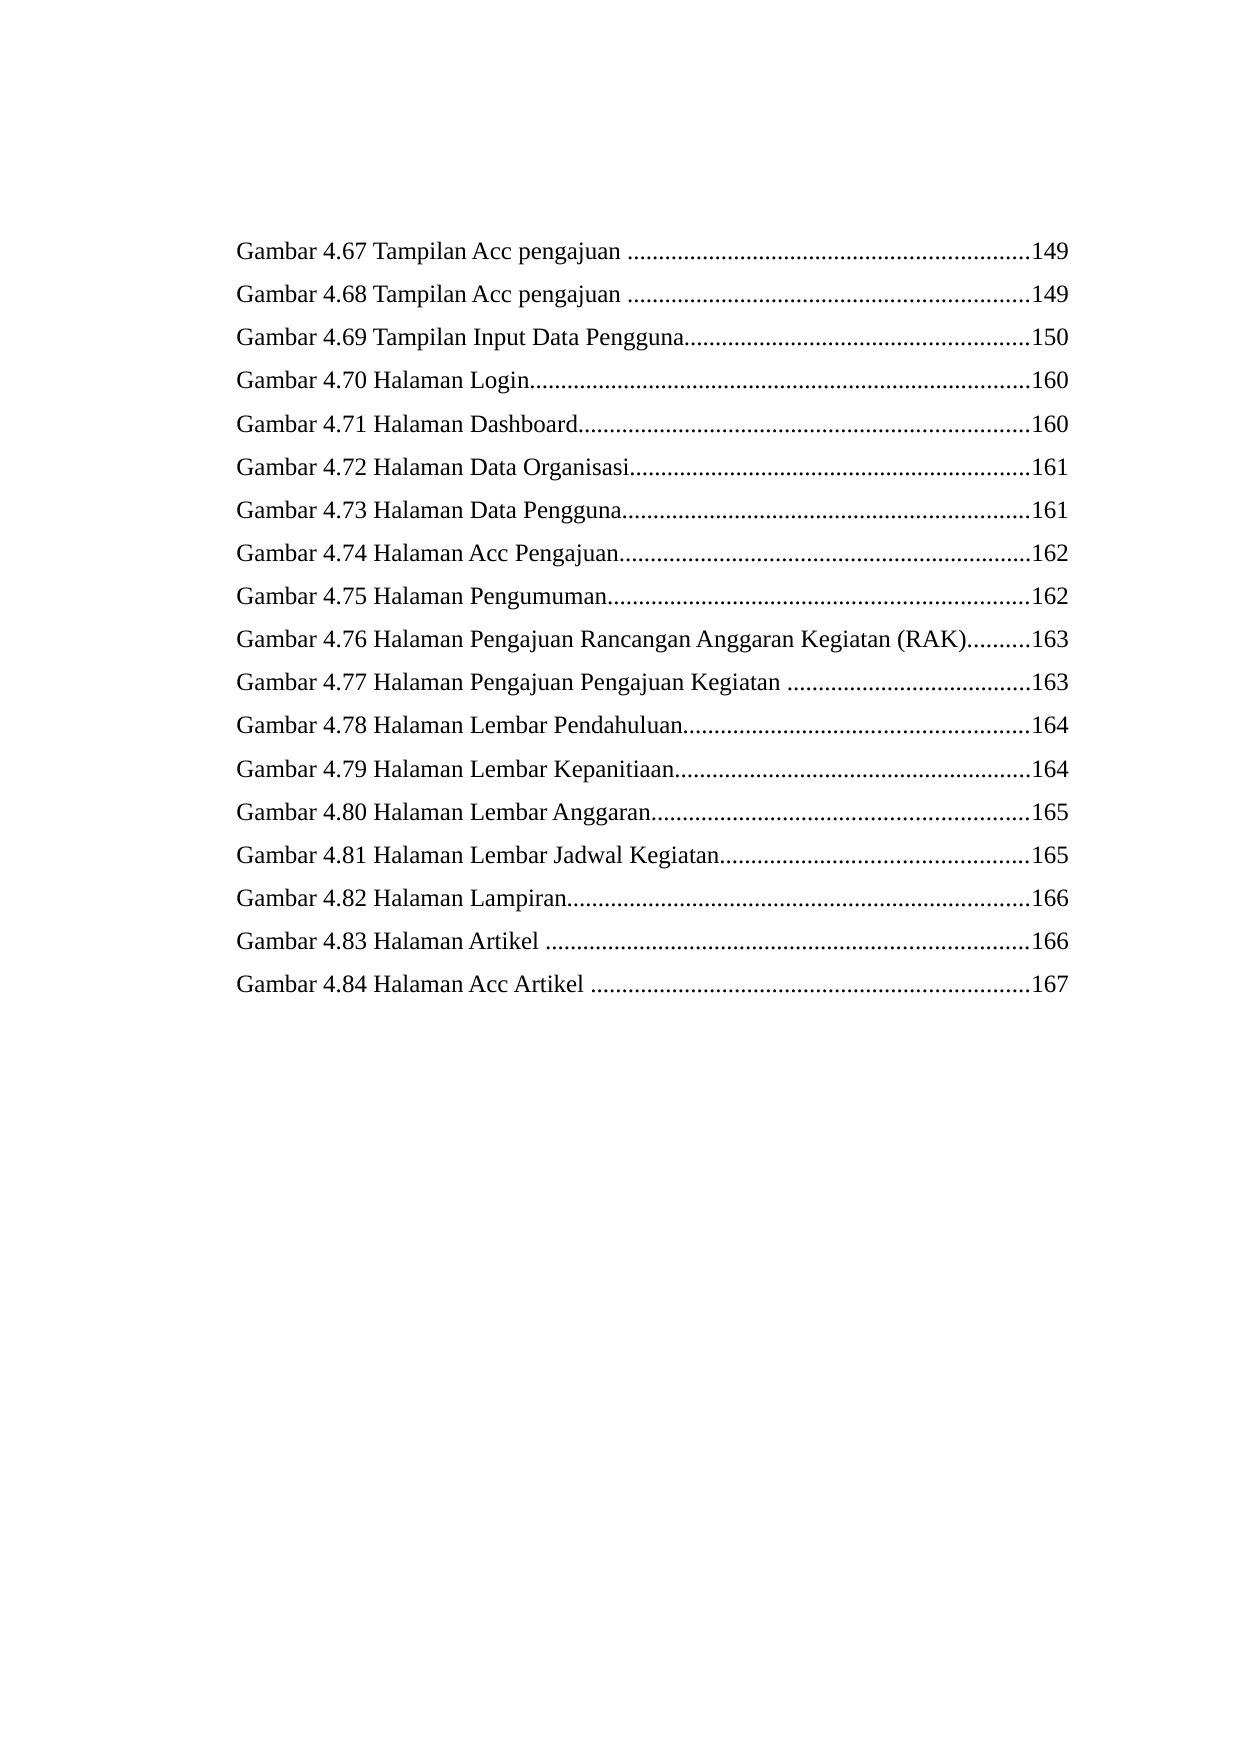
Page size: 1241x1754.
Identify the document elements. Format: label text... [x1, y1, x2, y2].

text Gambar 4.77 Halaman Pengajuan Pengajuan Kegiatan 163 [236, 667, 1164, 696]
text Gambar 4.81 Halaman Lembar Jadwal Kegiatan 165 [236, 840, 1164, 869]
text Gambar 4.67 Tampilan Acc pengajuan 149 [236, 236, 1164, 265]
text Gambar 4.82 Halaman Lampiran 166 [236, 883, 1164, 912]
text Gambar 4.74 Halaman Acc Pengajuan 162 [236, 538, 1164, 567]
text Gambar 4.72 Halaman Data Organisasi 161 [236, 452, 1164, 481]
text Gambar 4.69 Tampilan Input Data Pengguna 150 [236, 322, 1164, 351]
text Gambar 4.68 Tampilan Acc pengajuan 149 [236, 279, 1164, 308]
text Gambar 4.83 Halaman Artikel 166 [236, 926, 1164, 955]
text Gambar 4.76 Halaman Pengajuan Rancangan Anggaran Kegiatan (RAK) 163 [236, 624, 1164, 653]
text Gambar 4.84 Halaman Acc Artikel 167 [236, 969, 1164, 998]
text Gambar 4.79 Halaman Lembar Kepanitiaan 164 [236, 754, 1164, 782]
text Gambar 4.75 Halaman Pengumuman 162 [236, 581, 1164, 610]
text Gambar 4.73 Halaman Data Pengguna 161 [236, 495, 1164, 524]
text Gambar 4.70 Halaman Login 160 [236, 366, 1164, 394]
text Gambar 4.78 Halaman Lembar Pendahuluan 164 [236, 711, 1164, 739]
text Gambar 4.80 Halaman Lembar Anggaran 165 [236, 797, 1164, 826]
text Gambar 4.71 Halaman Dashboard 160 [236, 409, 1164, 437]
